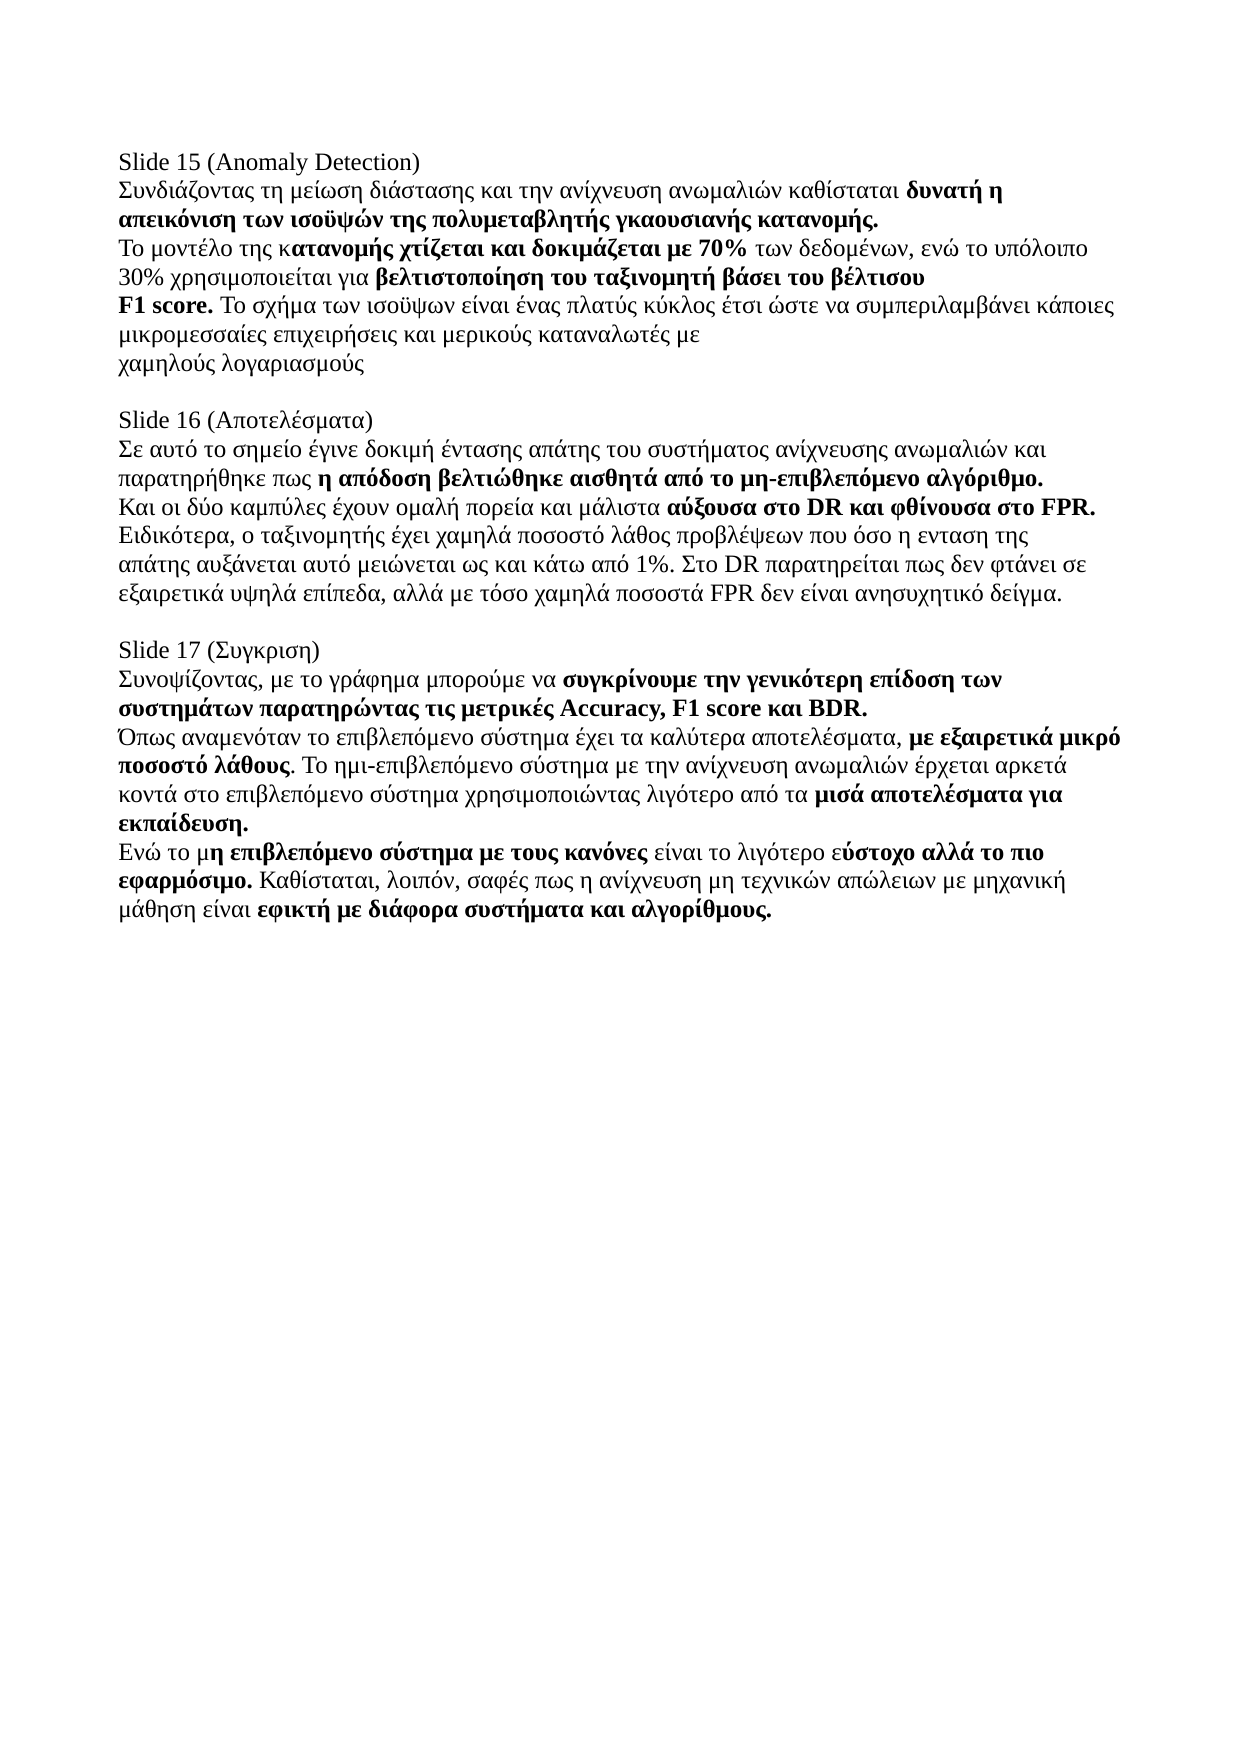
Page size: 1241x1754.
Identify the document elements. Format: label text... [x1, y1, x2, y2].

text Slide 15 (Anomaly Detection) [118, 147, 1122, 176]
text χαμηλούς λογαριασμούς [118, 348, 1122, 377]
text Σε αυτό το σημείο έγινε δοκιμή έντασης απάτης του συστήματος ανίχνευσης ανωμαλιών και παρατηρήθηκε πως η απόδοση βελτιώθηκε αισθητά από το μη-επιβλεπόμενο αλγόριθμο. [118, 434, 1122, 492]
text απάτης αυξάνεται αυτό μειώνεται ως και κάτω από 1%. Στο DR παρατηρείται πως δεν φτάνει σε εξαιρετικά υψηλά επίπεδα, αλλά με τόσο χαμηλά ποσοστά FPR δεν είναι ανησυχητικό δείγμα. [118, 549, 1122, 607]
text Και οι δύο καμπύλες έχουν ομαλή πορεία και μάλιστα αύξουσα στο DR και φθίνουσα στο FPR. Ειδικότερα, ο ταξινομητής έχει χαμηλά ποσοστό λάθος προβλέψεων που όσο η ενταση της [118, 492, 1122, 549]
text Slide 16 (Αποτελέσματα) [118, 406, 1122, 434]
text Συνοψίζοντας, με το γράφημα μπορούμε να συγκρίνουμε την γενικότερη επίδοση των συστημάτων παρατηρώντας τις μετρικές Accuracy, F1 score και BDR. [118, 664, 1122, 722]
text Συνδιάζοντας τη μείωση διάστασης και την ανίχνευση ανωμαλιών καθίσταται δυνατή η απεικόνιση των ισοϋψών της πολυμεταβλητής γκαουσιανής κατανομής. [118, 176, 1122, 233]
text Ενώ το μη επιβλεπόμενο σύστημα με τους κανόνες είναι το λιγότερο εύστοχο αλλά το πιο εφαρμόσιμο. Καθίσταται, λοιπόν, σαφές πως η ανίχνευση μη τεχνικών απώλειων με μηχανική μάθηση είναι εφικτή με διάφορα συστήματα και αλγορίθμους. [118, 837, 1122, 923]
text Slide 17 (Συγκριση) [118, 636, 1122, 664]
text F1 score. Το σχήμα των ισοϋψων είναι ένας πλατύς κύκλος έτσι ώστε να συμπεριλαμβάνει κάποιες μικρομεσσαίες επιχειρήσεις και μερικούς καταναλωτές με [118, 291, 1122, 348]
text Το μοντέλο της κατανομής χτίζεται και δοκιμάζεται με 70% των δεδομένων, ενώ το υπόλοιπο 30% χρησιμοποιείται για βελτιστοποίηση του ταξινομητή βάσει του βέλτισου [118, 233, 1122, 291]
text Όπως αναμενόταν το επιβλεπόμενο σύστημα έχει τα καλύτερα αποτελέσματα, με εξαιρετικά μικρό ποσοστό λάθους. Το ημι-επιβλεπόμενο σύστημα με την ανίχνευση ανωμαλιών έρχεται αρκετά κοντά στο επιβλεπόμενο σύστημα χρησιμοποιώντας λιγότερο από τα μισά αποτελέσματα για εκπαίδευση. [118, 722, 1122, 837]
